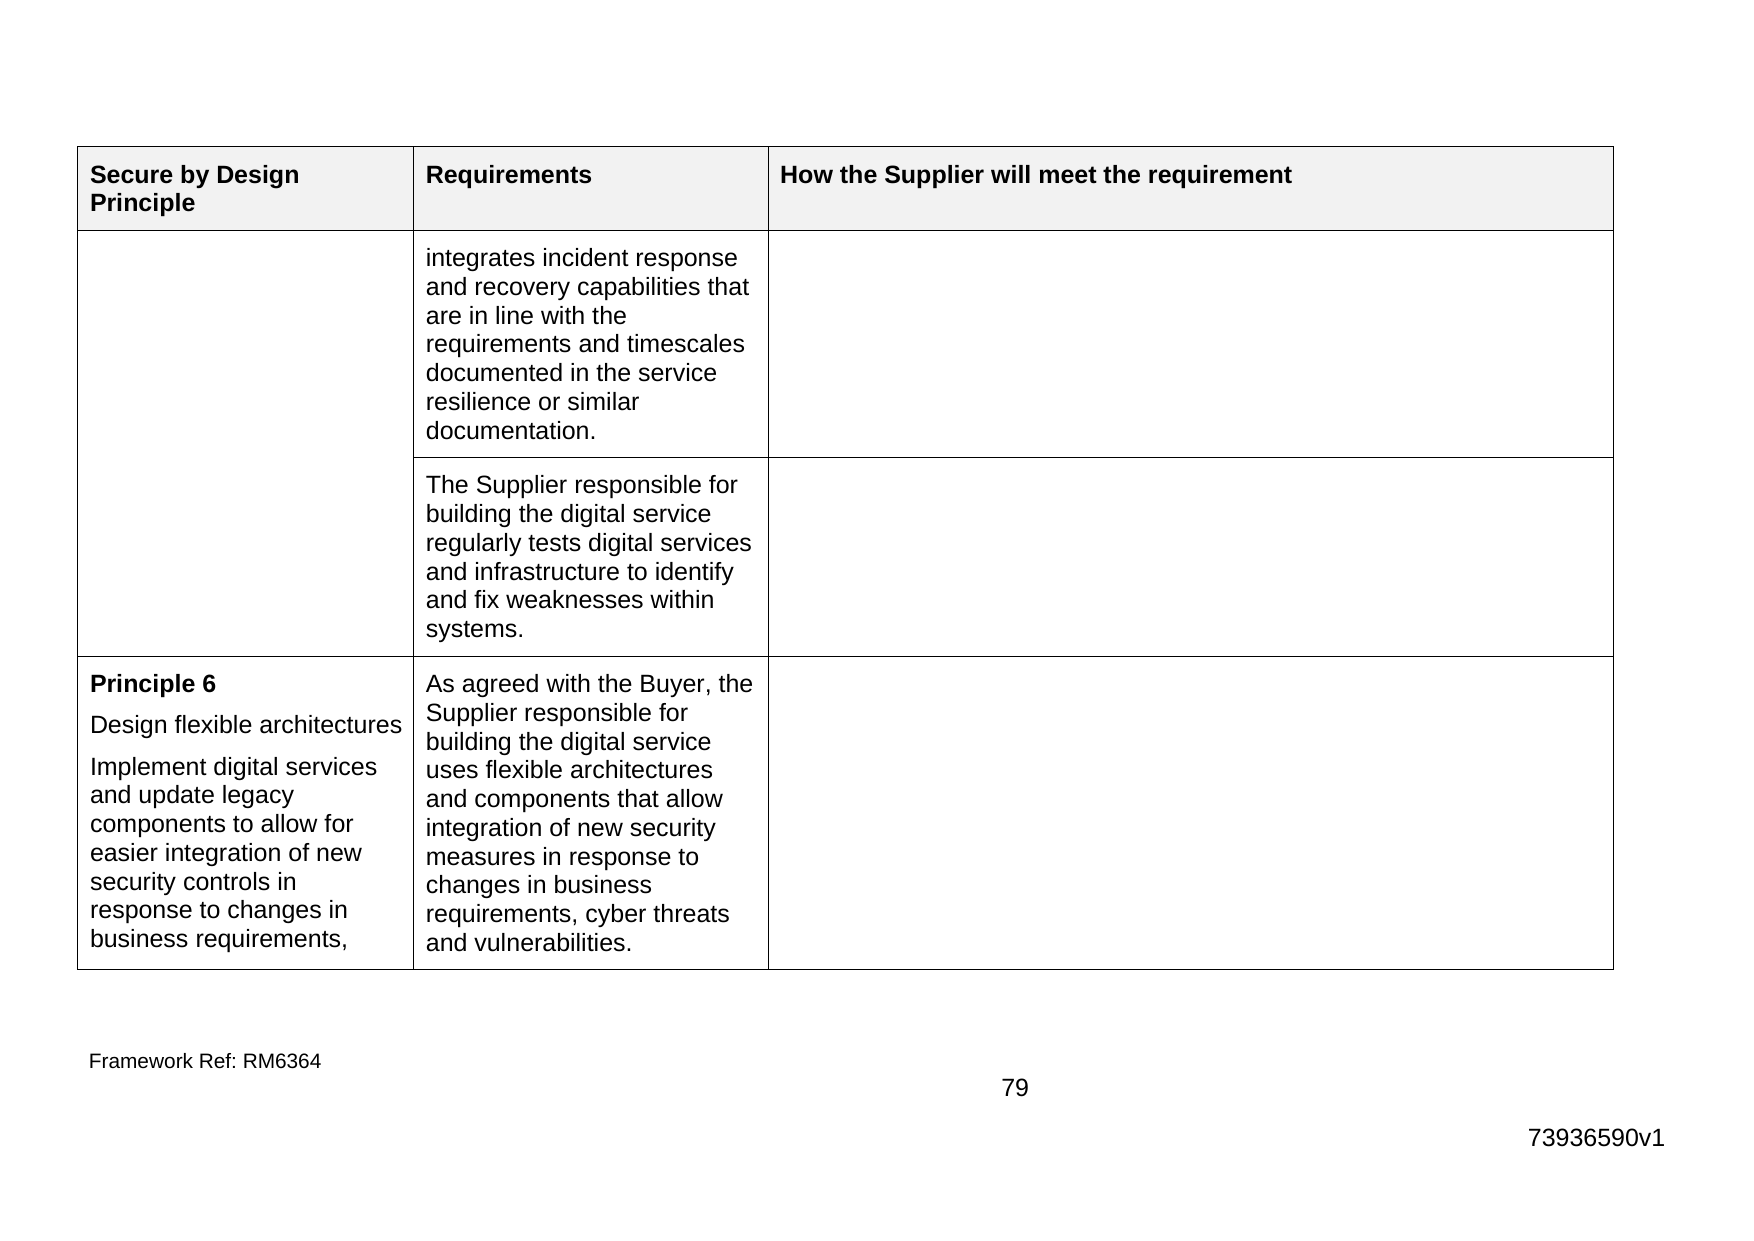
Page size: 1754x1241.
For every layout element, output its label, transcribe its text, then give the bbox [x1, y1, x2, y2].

table_cell The Supplier responsible for building the digital service regularly tests digital services and infrastructure to identify and fix weaknesses within systems. [414, 458, 768, 656]
table_header How the Supplier will meet the requirement [769, 147, 1613, 230]
table_cell [769, 657, 1613, 969]
table_cell [78, 231, 413, 656]
table_cell [769, 231, 1613, 457]
table_cell Principle 6 Design flexible architectures Implement digital services and update legacy components to allow for easier integration of new security controls in response to changes in business requirements, [78, 657, 413, 969]
table_header Secure by Design Principle [78, 147, 413, 230]
table_header Requirements [414, 147, 768, 230]
table_cell [769, 458, 1613, 656]
table_cell As agreed with the Buyer, the Supplier responsible for building the digital service uses flexible architectures and components that allow integration of new security measures in response to changes in business requirements, cyber threats and vulnerabilities. [414, 657, 768, 969]
table_cell integrates incident response and recovery capabilities that are in line with the requirements and timescales documented in the service resilience or similar documentation. [414, 231, 768, 457]
